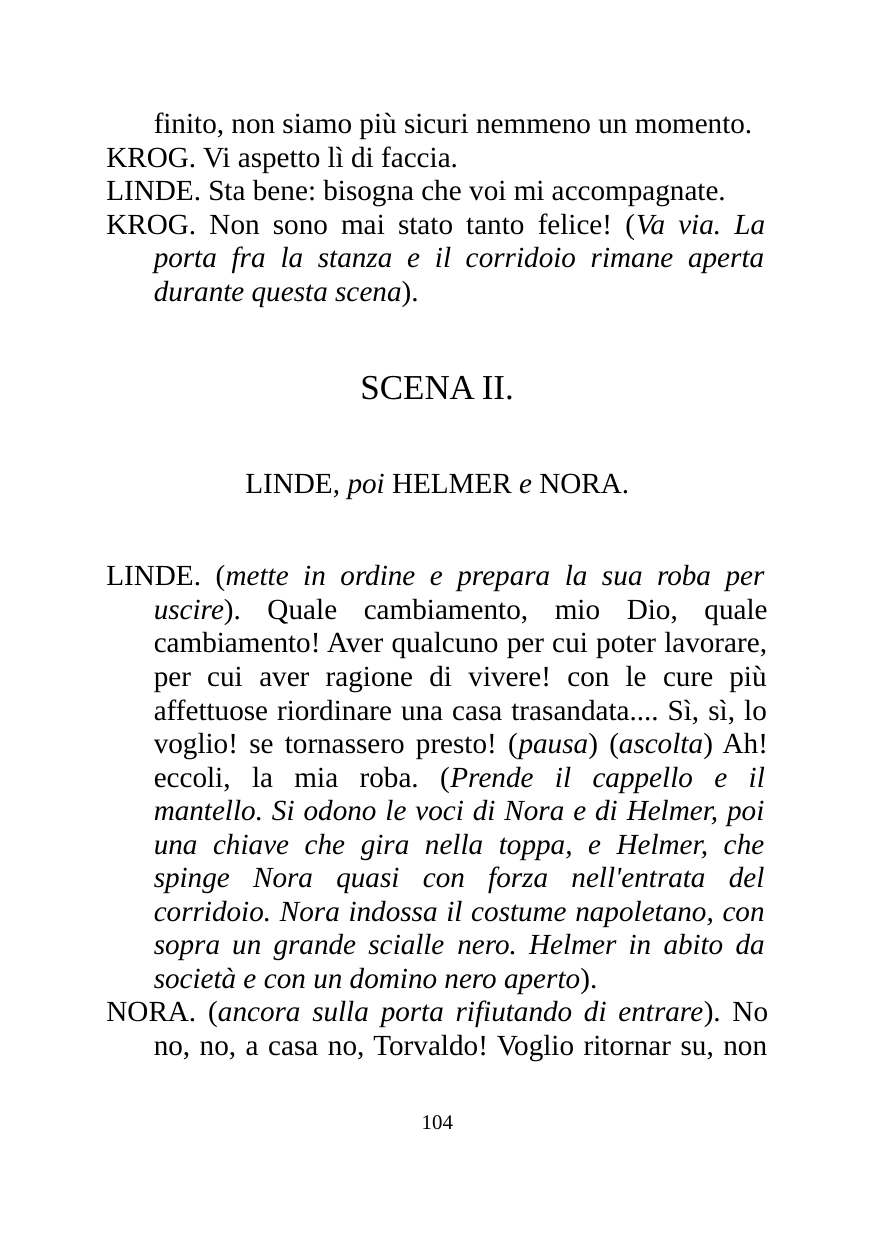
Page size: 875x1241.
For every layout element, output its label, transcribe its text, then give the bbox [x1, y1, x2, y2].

text finito, non siamo più sicuri nemmeno un momento. [106, 106, 768, 140]
text LINDE. (mette in ordine e prepara la sua roba per uscire). Quale cambiamento, mio Dio, quale cambiamento! Aver qualcuno per cui poter lavorare, per cui aver ragione di vivere! con le cure più affettuose riordinare una casa trasandata.... Sì, sì, lo voglio! se tornassero presto! (pausa) (ascolta) Ah! eccoli, la mia roba. (Prende il cappello e il mantello. Si odono le voci di Nora e di Helmer, poi una chiave che gira nella toppa, e Helmer, che spinge Nora quasi con forza nell'entrata del corridoio. Nora indossa il costume napoletano, con sopra un grande scialle nero. Helmer in abito da società e con un domino nero aperto). [106, 558, 768, 994]
text NORA. (ancora sulla porta rifiutando di entrare). No no, no, a casa no, Torvaldo! Voglio ritornar su, non [106, 994, 768, 1062]
text LINDE, poi HELMER e NORA. [106, 466, 768, 499]
text LINDE. Sta bene: bisogna che voi mi accompagnate. [106, 173, 768, 207]
subtitle SCENA II. [106, 367, 768, 407]
text KROG. Non sono mai stato tanto felice! (Va via. La porta fra la stanza e il corridoio rimane aperta durante questa scena). [106, 207, 768, 307]
text KROG. Vi aspetto lì di faccia. [106, 140, 768, 173]
